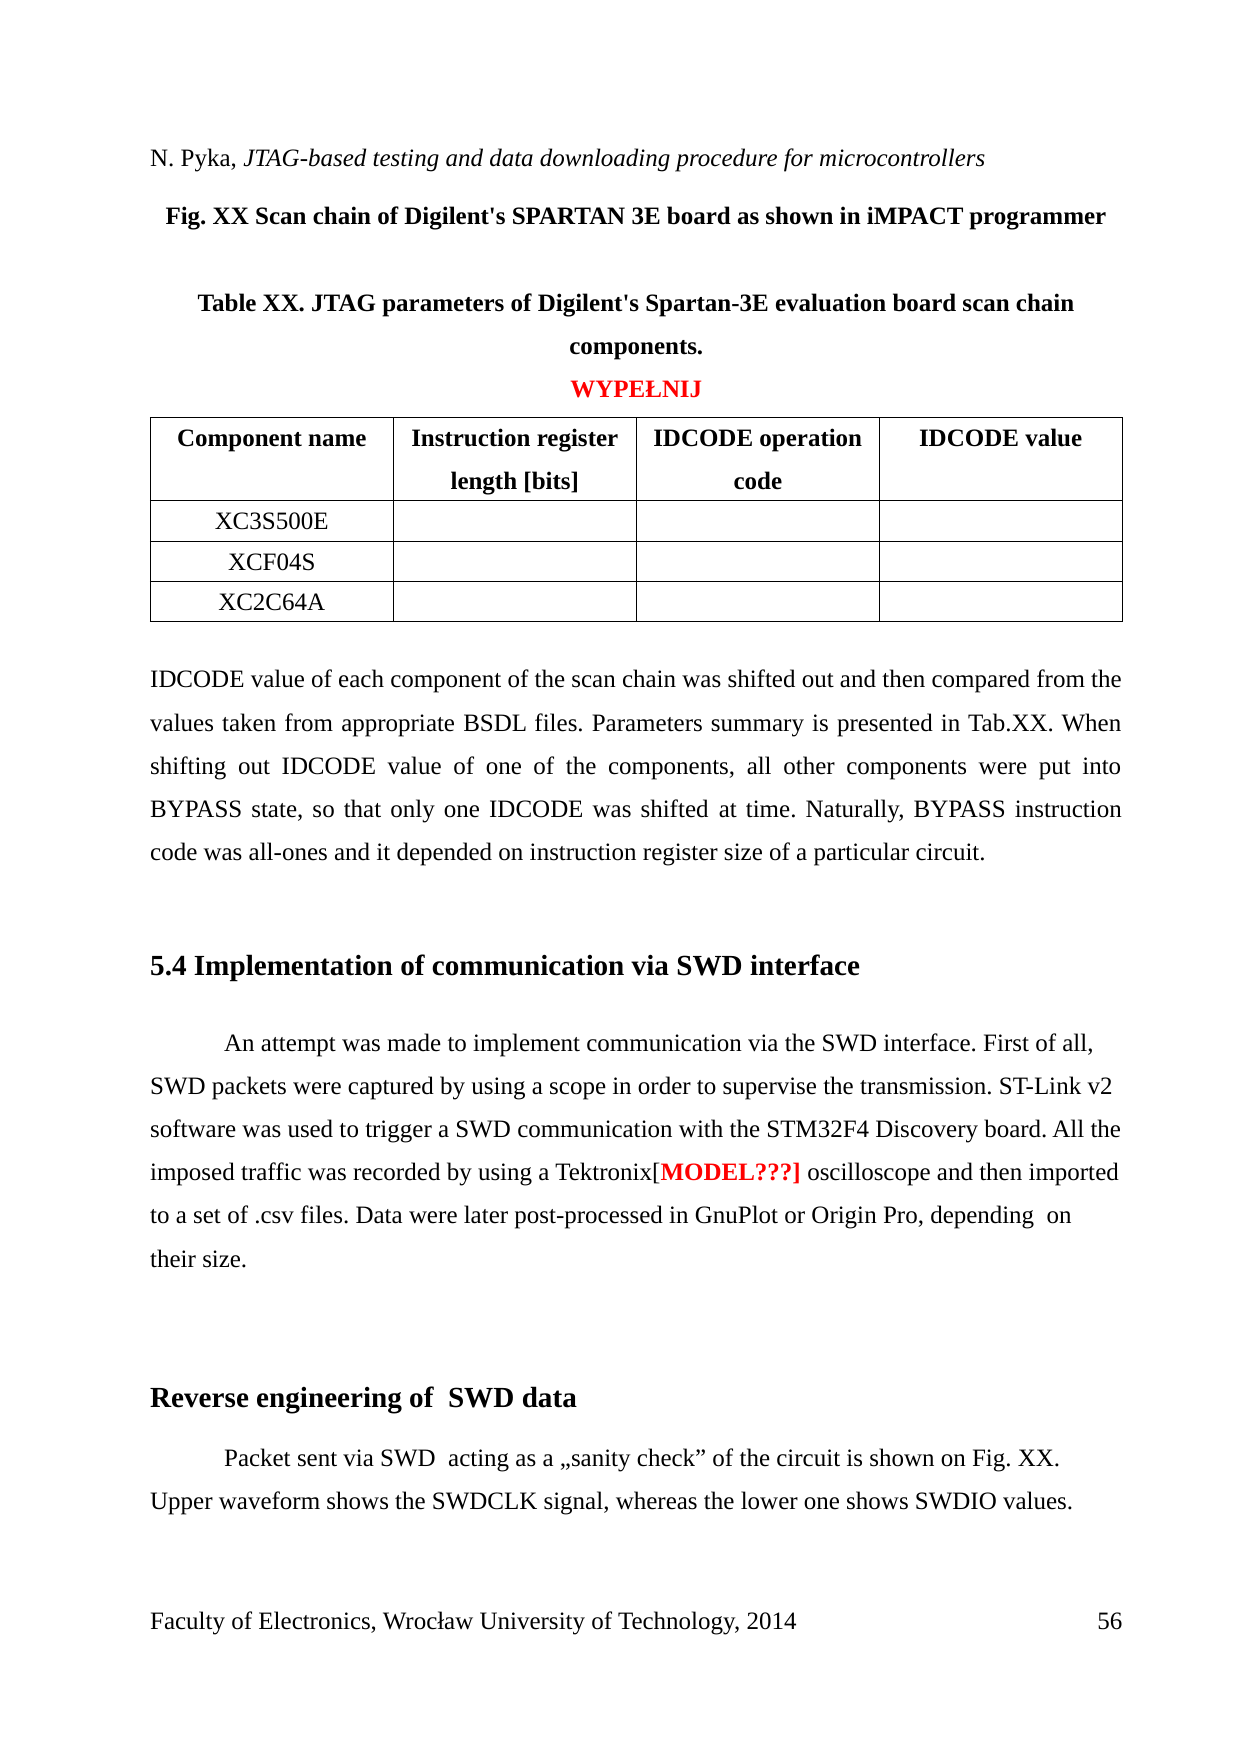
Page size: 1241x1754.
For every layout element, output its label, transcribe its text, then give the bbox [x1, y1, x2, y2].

table_cell XCF04S [151, 542, 393, 581]
table_cell XC2C64A [151, 582, 393, 621]
table_header Instruction register length [bits] [394, 418, 636, 500]
table_header IDCODE operation code [637, 418, 879, 500]
table_cell [880, 582, 1122, 621]
text Fig. XX Scan chain of Digilent's SPARTAN 3E board as shown in iMPACT programmer [150, 201, 1122, 230]
subtitle Reverse engineering of SWD data [150, 1380, 1122, 1413]
table_header Component name [151, 418, 393, 500]
text WYPEŁNIJ [150, 374, 1122, 403]
table_cell [394, 582, 636, 621]
text An attempt was made to implement communication via the SWD interface. First of all, SWD packets were captured by using a scope in order to supervise the transmission. ST-Link v2 software was used to trigger a SWD communication with the STM32F4 Discovery board. All the imposed traffic was recorded by using a Tektronix[MODEL???] oscilloscope and then imported to a set of .csv files. Data were later post-processed in GnuPlot or Origin Pro, depending on their size. [150, 1028, 1122, 1272]
table_header IDCODE value [880, 418, 1122, 500]
table_cell [394, 542, 636, 581]
table_cell [637, 542, 879, 581]
text Table XX. JTAG parameters of Digilent's Spartan-3E evaluation board scan chain components. [150, 288, 1122, 359]
text IDCODE value of each component of the scan chain was shifted out and then compared from the values taken from appropriate BSDL files. Parameters summary is presented in Tab.XX. When shifting out IDCODE value of one of the components, all other components were put into BYPASS state, so that only one IDCODE was shifted at time. Naturally, BYPASS instruction code was all-ones and it depended on instruction register size of a particular circuit. [150, 664, 1122, 866]
table_cell [637, 582, 879, 621]
table_cell XC3S500E [151, 501, 393, 541]
subtitle 5.4 Implementation of communication via SWD interface [150, 948, 1122, 982]
table_cell [637, 501, 879, 541]
table_cell [394, 501, 636, 541]
text Packet sent via SWD acting as a „sanity check” of the circuit is shown on Fig. XX. Upper waveform shows the SWDCLK signal, whereas the lower one shows SWDIO values. [150, 1443, 1122, 1515]
table_cell [880, 542, 1122, 581]
table_cell [880, 501, 1122, 541]
